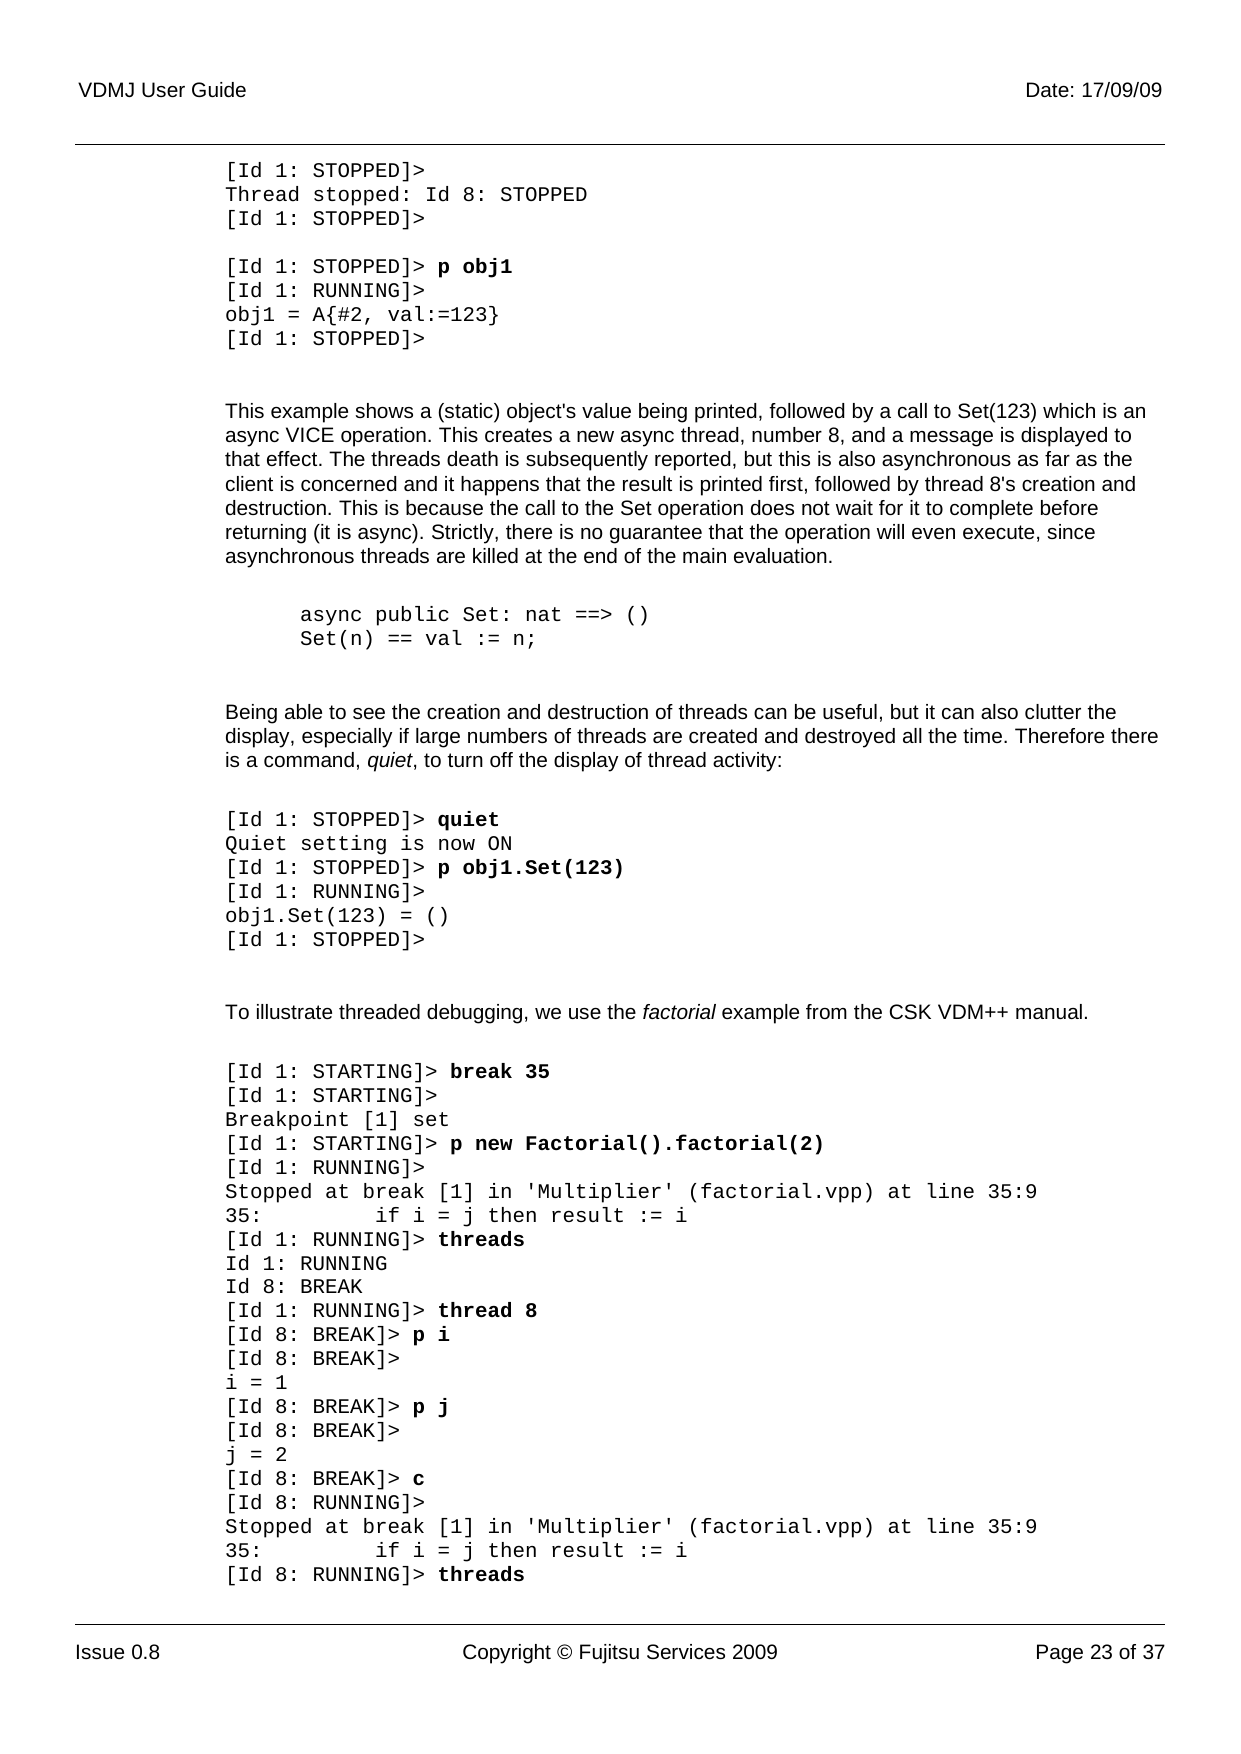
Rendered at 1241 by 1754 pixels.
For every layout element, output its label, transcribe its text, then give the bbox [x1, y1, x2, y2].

text Thread stopped: Id 8: STOPPED [225, 184, 1165, 208]
text [Id 1: STOPPED]> p obj1 [225, 256, 1165, 279]
text [Id 1: STOPPED]> p obj1.Set(123) [225, 857, 1165, 881]
text [Id 1: RUNNING]> [225, 279, 1165, 303]
text [Id 8: BREAK]> c [225, 1468, 1165, 1492]
text This example shows a (static) object's value being printed, followed by a call to Set(123) which is an async VICE operation. This creates a new async thread, number 8, and a message is displayed to that effect. The threads death is subsequently reported, but this is also asynchronous as far as the client is concerned and it happens that the result is printed first, followed by thread 8's creation and destruction. This is because the call to the Set operation does not wait for it to complete before returning (it is async). Strictly, there is no guarantee that the operation will even execute, since asynchronous threads are killed at the end of the main evaluation. [225, 399, 1165, 568]
text async public Set: nat ==> () [225, 604, 1165, 628]
text [Id 8: RUNNING]> threads [225, 1564, 1165, 1588]
text i = 1 [225, 1372, 1165, 1396]
text [Id 8: BREAK]> [225, 1420, 1165, 1444]
text Breakpoint [1] set [225, 1109, 1165, 1133]
text 35: if i = j then result := i [225, 1204, 1165, 1228]
text [Id 1: RUNNING]> [225, 1157, 1165, 1181]
text 35: if i = j then result := i [225, 1540, 1165, 1564]
text [Id 8: BREAK]> [225, 1348, 1165, 1372]
text To illustrate threaded debugging, we use the factorial example from the CSK VDM++ manual. [225, 1000, 1165, 1024]
text [Id 1: RUNNING]> [225, 881, 1165, 904]
text Id 1: RUNNING [225, 1252, 1165, 1276]
text [Id 1: RUNNING]> threads [225, 1228, 1165, 1252]
text [Id 1: STARTING]> [225, 1085, 1165, 1109]
text j = 2 [225, 1444, 1165, 1468]
text Stopped at break [1] in 'Multiplier' (factorial.vpp) at line 35:9 [225, 1516, 1165, 1540]
text [Id 1: STOPPED]> [225, 327, 1165, 351]
text Set(n) == val := n; [225, 628, 1165, 652]
text [Id 1: STOPPED]> quiet [225, 809, 1165, 833]
text [Id 1: STOPPED]> [225, 208, 1165, 232]
text [Id 1: STOPPED]> [225, 160, 1165, 184]
text [Id 1: RUNNING]> thread 8 [225, 1300, 1165, 1324]
text Stopped at break [1] in 'Multiplier' (factorial.vpp) at line 35:9 [225, 1181, 1165, 1204]
text [Id 8: RUNNING]> [225, 1492, 1165, 1516]
text [Id 1: STARTING]> p new Factorial().factorial(2) [225, 1133, 1165, 1157]
text obj1.Set(123) = () [225, 904, 1165, 928]
text [Id 8: BREAK]> p i [225, 1324, 1165, 1348]
text Id 8: BREAK [225, 1276, 1165, 1300]
text [Id 1: STOPPED]> [225, 928, 1165, 952]
text obj1 = A{#2, val:=123} [225, 303, 1165, 327]
text Quiet setting is now ON [225, 833, 1165, 857]
text [Id 8: BREAK]> p j [225, 1396, 1165, 1420]
text [Id 1: STARTING]> break 35 [225, 1061, 1165, 1085]
text Being able to see the creation and destruction of threads can be useful, but it can also clutter the display, especially if large numbers of threads are created and destroyed all the time. Therefore there is a command, quiet, to turn off the display of thread activity: [225, 700, 1165, 772]
